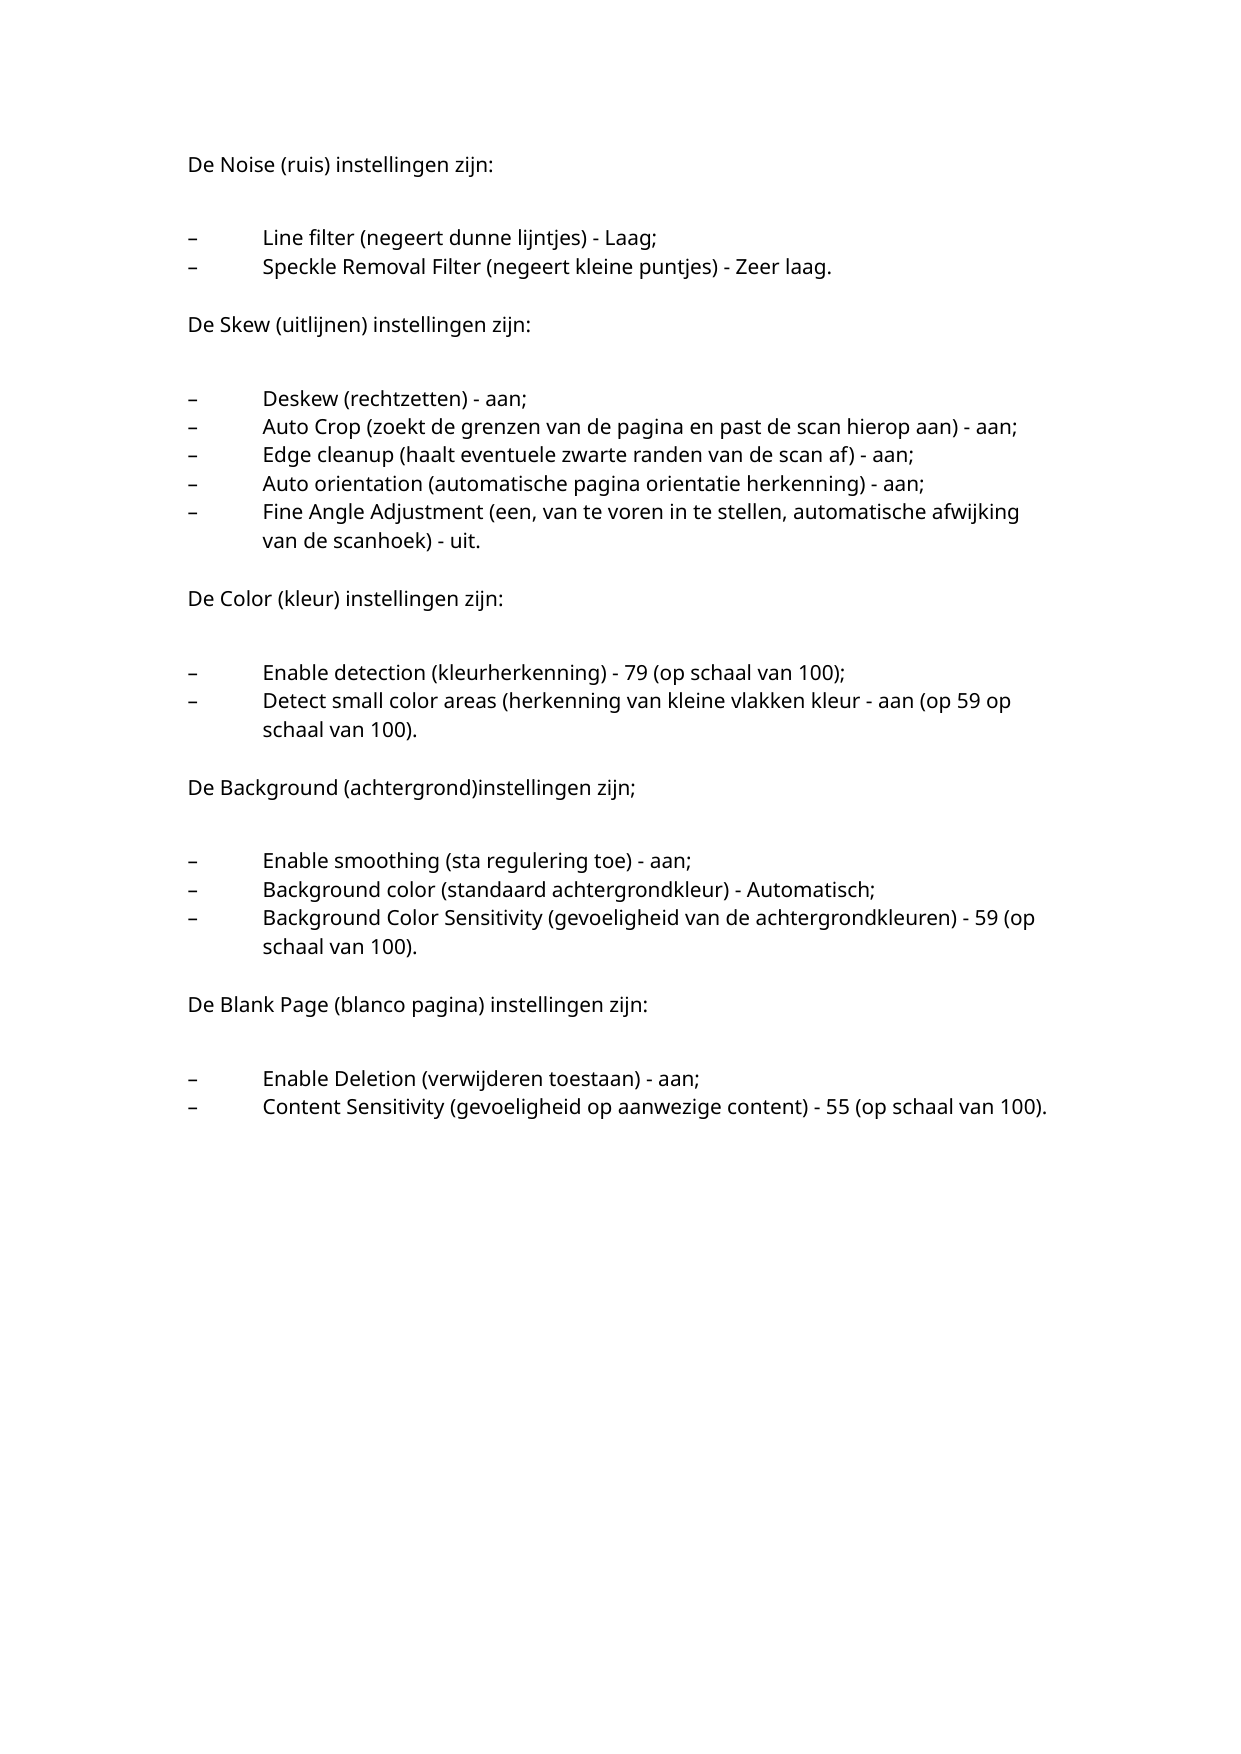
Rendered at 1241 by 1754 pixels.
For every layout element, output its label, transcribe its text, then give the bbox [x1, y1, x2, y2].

list Line filter (negeert dunne lijntjes) - Laag; [187, 223, 1053, 252]
list Fine Angle Adjustment (een, van te voren in te stellen, automatische afwijking van de scanhoek) - uit. [187, 497, 1053, 554]
text De Blank Page (blanco pagina) instellingen zijn: [187, 990, 1053, 1019]
list Auto Crop (zoekt de grenzen van de pagina en past de scan hierop aan) - aan; [187, 412, 1053, 441]
list Content Sensitivity (gevoeligheid op aanwezige content) - 55 (op schaal van 100). [187, 1092, 1053, 1121]
text De Background (achtergrond)instellingen zijn; [187, 773, 1053, 802]
list Enable detection (kleurherkenning) - 79 (op schaal van 100); [187, 658, 1053, 686]
list Detect small color areas (herkenning van kleine vlakken kleur - aan (op 59 op schaal van 100). [187, 686, 1053, 743]
list Enable Deletion (verwijderen toestaan) - aan; [187, 1064, 1053, 1092]
list Auto orientation (automatische pagina orientatie herkenning) - aan; [187, 469, 1053, 497]
list Background Color Sensitivity (gevoeligheid van de achtergrondkleuren) - 59 (op schaal van 100). [187, 903, 1053, 960]
text De Color (kleur) instellingen zijn: [187, 584, 1053, 613]
list Speckle Removal Filter (negeert kleine puntjes) - Zeer laag. [187, 252, 1053, 280]
list Background color (standaard achtergrondkleur) - Automatisch; [187, 875, 1053, 903]
text De Noise (ruis) instellingen zijn: [187, 150, 1053, 178]
list Deskew (rechtzetten) - aan; [187, 384, 1053, 412]
list Enable smoothing (sta regulering toe) - aan; [187, 847, 1053, 875]
text De Skew (uitlijnen) instellingen zijn: [187, 310, 1053, 339]
list Edge cleanup (haalt eventuele zwarte randen van de scan af) - aan; [187, 441, 1053, 469]
